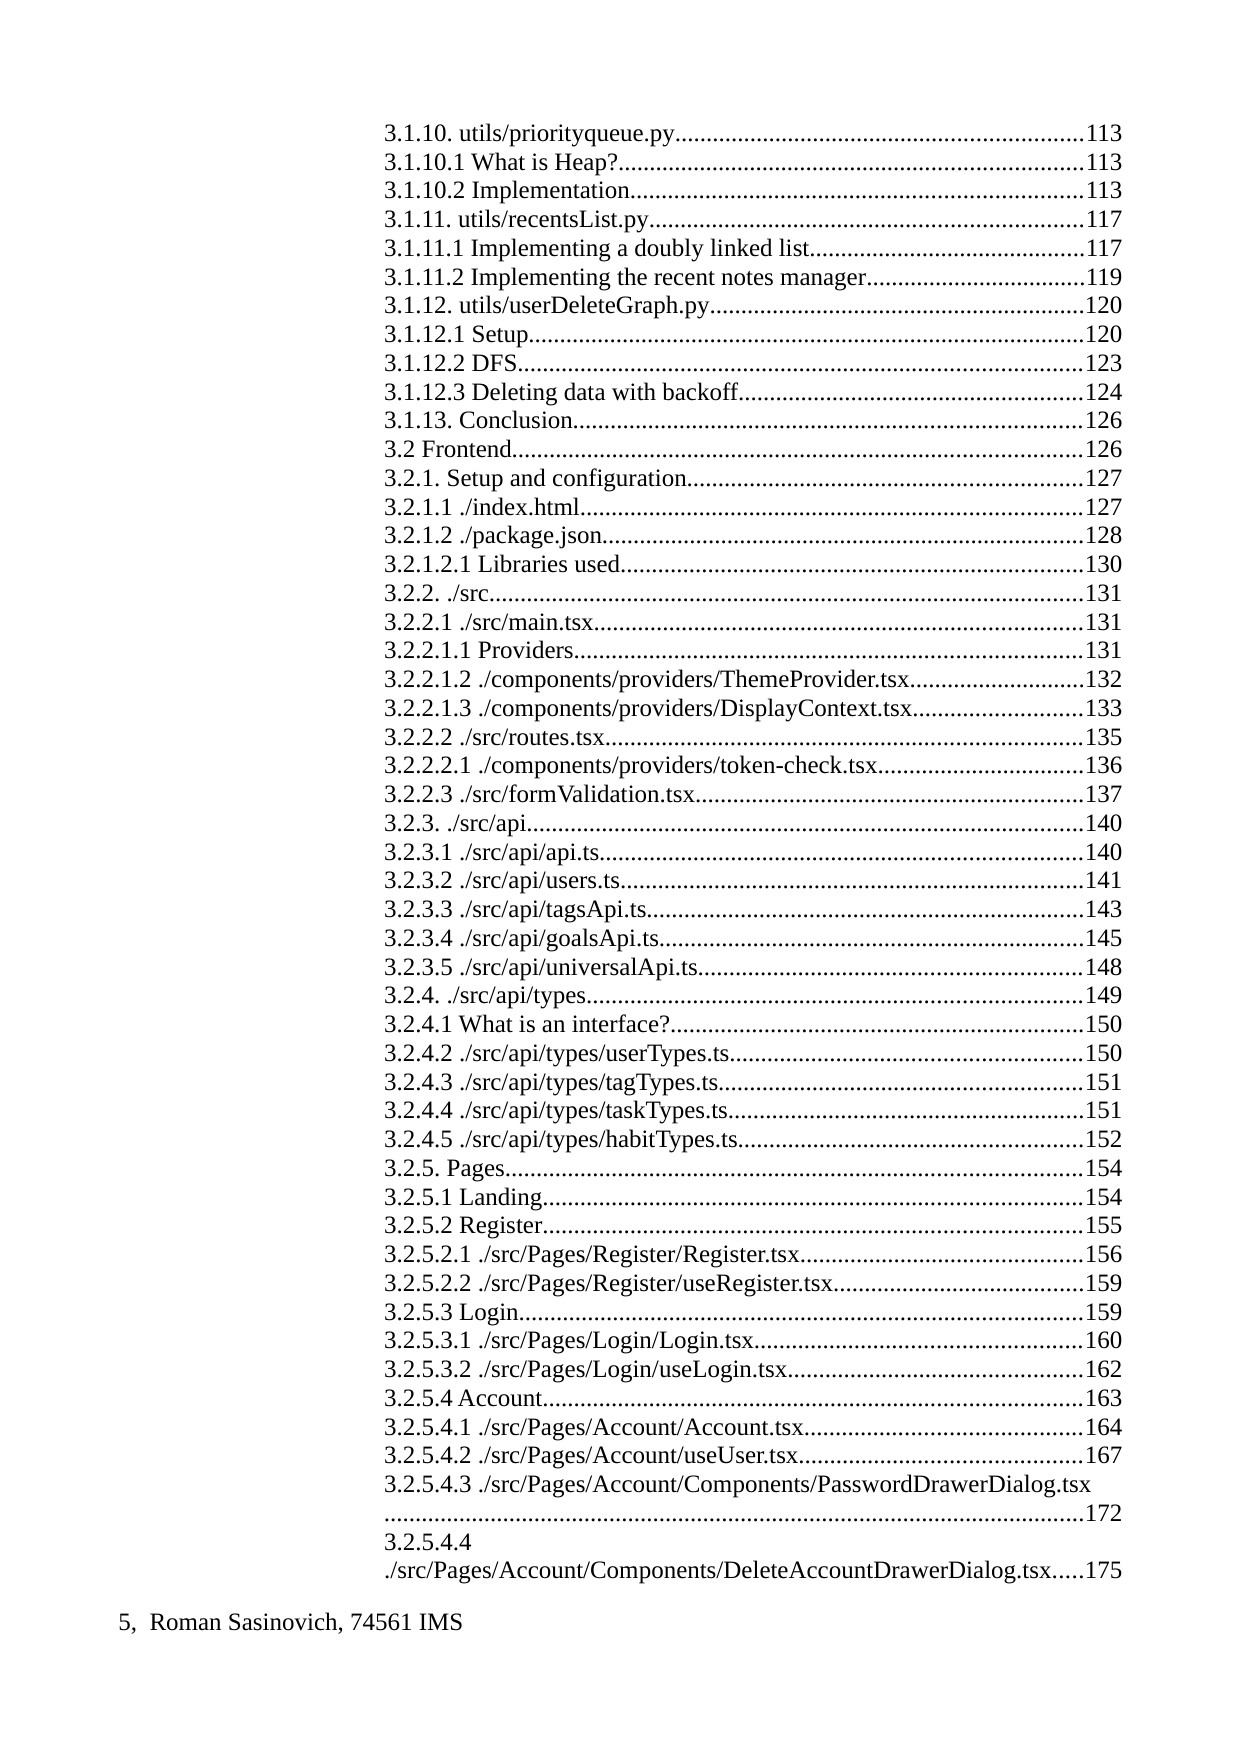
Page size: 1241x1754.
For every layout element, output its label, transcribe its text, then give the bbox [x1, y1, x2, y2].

text 3.1.12.2 DFS 123 [384, 348, 1122, 377]
text 3.2.2.1 ./src/main.tsx 131 [384, 607, 1122, 636]
text 3.1.10. utils/priorityqueue.py 113 [384, 118, 1122, 147]
text 3.2.2.1.3 ./components/providers/DisplayContext.tsx 133 [384, 693, 1122, 722]
text 3.2 Frontend 126 [384, 434, 1122, 463]
text 3.2.3.1 ./src/api/api.ts 140 [384, 837, 1122, 866]
text 3.2.2.2 ./src/routes.tsx 135 [384, 722, 1122, 751]
text 3.2.4.3 ./src/api/types/tagTypes.ts 151 [384, 1067, 1122, 1096]
text 3.2.3.4 ./src/api/goalsApi.ts 145 [384, 923, 1122, 952]
text 3.1.12.1 Setup 120 [384, 319, 1122, 348]
text 3.2.5.2.2 ./src/Pages/Register/useRegister.tsx 159 [384, 1268, 1122, 1297]
text 3.2.1.2 ./package.json 128 [384, 521, 1122, 549]
text 3.1.10.2 Implementation 113 [384, 176, 1122, 204]
text 3.2.4. ./src/api/types 149 [384, 981, 1122, 1009]
text 3.1.13. Conclusion 126 [384, 406, 1122, 434]
text 3.2.4.4 ./src/api/types/taskTypes.ts 151 [384, 1096, 1122, 1124]
text 3.2.3.3 ./src/api/tagsApi.ts 143 [384, 894, 1122, 923]
text 3.2.4.2 ./src/api/types/userTypes.ts 150 [384, 1038, 1122, 1067]
text 3.2.1. Setup and configuration 127 [384, 463, 1122, 492]
text 3.2.2.1.1 Providers 131 [384, 636, 1122, 664]
text 3.2.5.2.1 ./src/Pages/Register/Register.tsx 156 [384, 1239, 1122, 1268]
text 3.1.12. utils/userDeleteGraph.py 120 [384, 291, 1122, 319]
text 3.2.4.5 ./src/api/types/habitTypes.ts 152 [384, 1124, 1122, 1153]
text 3.2.5.4.2 ./src/Pages/Account/useUser.tsx 167 [384, 1441, 1122, 1469]
text 3.2.5.3 Login 159 [384, 1297, 1122, 1326]
text 3.2.3.2 ./src/api/users.ts 141 [384, 866, 1122, 894]
text 3.2.5.4.1 ./src/Pages/Account/Account.tsx 164 [384, 1412, 1122, 1441]
text 3.2.2.2.1 ./components/providers/token-check.tsx 136 [384, 751, 1122, 779]
text 3.2.4.1 What is an interface? 150 [384, 1009, 1122, 1038]
text 3.2.2.3 ./src/formValidation.tsx 137 [384, 779, 1122, 808]
text 3.2.2.1.2 ./components/providers/ThemeProvider.tsx 132 [384, 664, 1122, 693]
text 3.2.5.2 Register 155 [384, 1211, 1122, 1239]
text 3.2.5.4.3 ./src/Pages/Account/Components/PasswordDrawerDialog.tsx 172 [384, 1469, 1122, 1527]
text 3.2.3. ./src/api 140 [384, 808, 1122, 837]
text 3.2.5.3.2 ./src/Pages/Login/useLogin.tsx 162 [384, 1354, 1122, 1383]
text 3.1.11.2 Implementing the recent notes manager 119 [384, 262, 1122, 291]
text 3.2.5. Pages 154 [384, 1153, 1122, 1182]
text 3.2.5.4 Account 163 [384, 1383, 1122, 1412]
text 3.2.2. ./src 131 [384, 578, 1122, 607]
text 3.1.11.1 Implementing a doubly linked list 117 [384, 233, 1122, 262]
text 3.2.3.5 ./src/api/universalApi.ts 148 [384, 952, 1122, 981]
text 3.1.12.3 Deleting data with backoff 124 [384, 377, 1122, 406]
text 3.2.1.2.1 Libraries used 130 [384, 549, 1122, 578]
text 3.2.5.3.1 ./src/Pages/Login/Login.tsx 160 [384, 1326, 1122, 1354]
text 3.1.10.1 What is Heap? 113 [384, 147, 1122, 176]
text 3.2.5.4.4 ./src/Pages/Account/Components/DeleteAccountDrawerDialog.tsx 175 [384, 1527, 1122, 1584]
text 3.2.1.1 ./index.html 127 [384, 492, 1122, 521]
text 3.1.11. utils/recentsList.py 117 [384, 204, 1122, 233]
text 3.2.5.1 Landing 154 [384, 1182, 1122, 1211]
